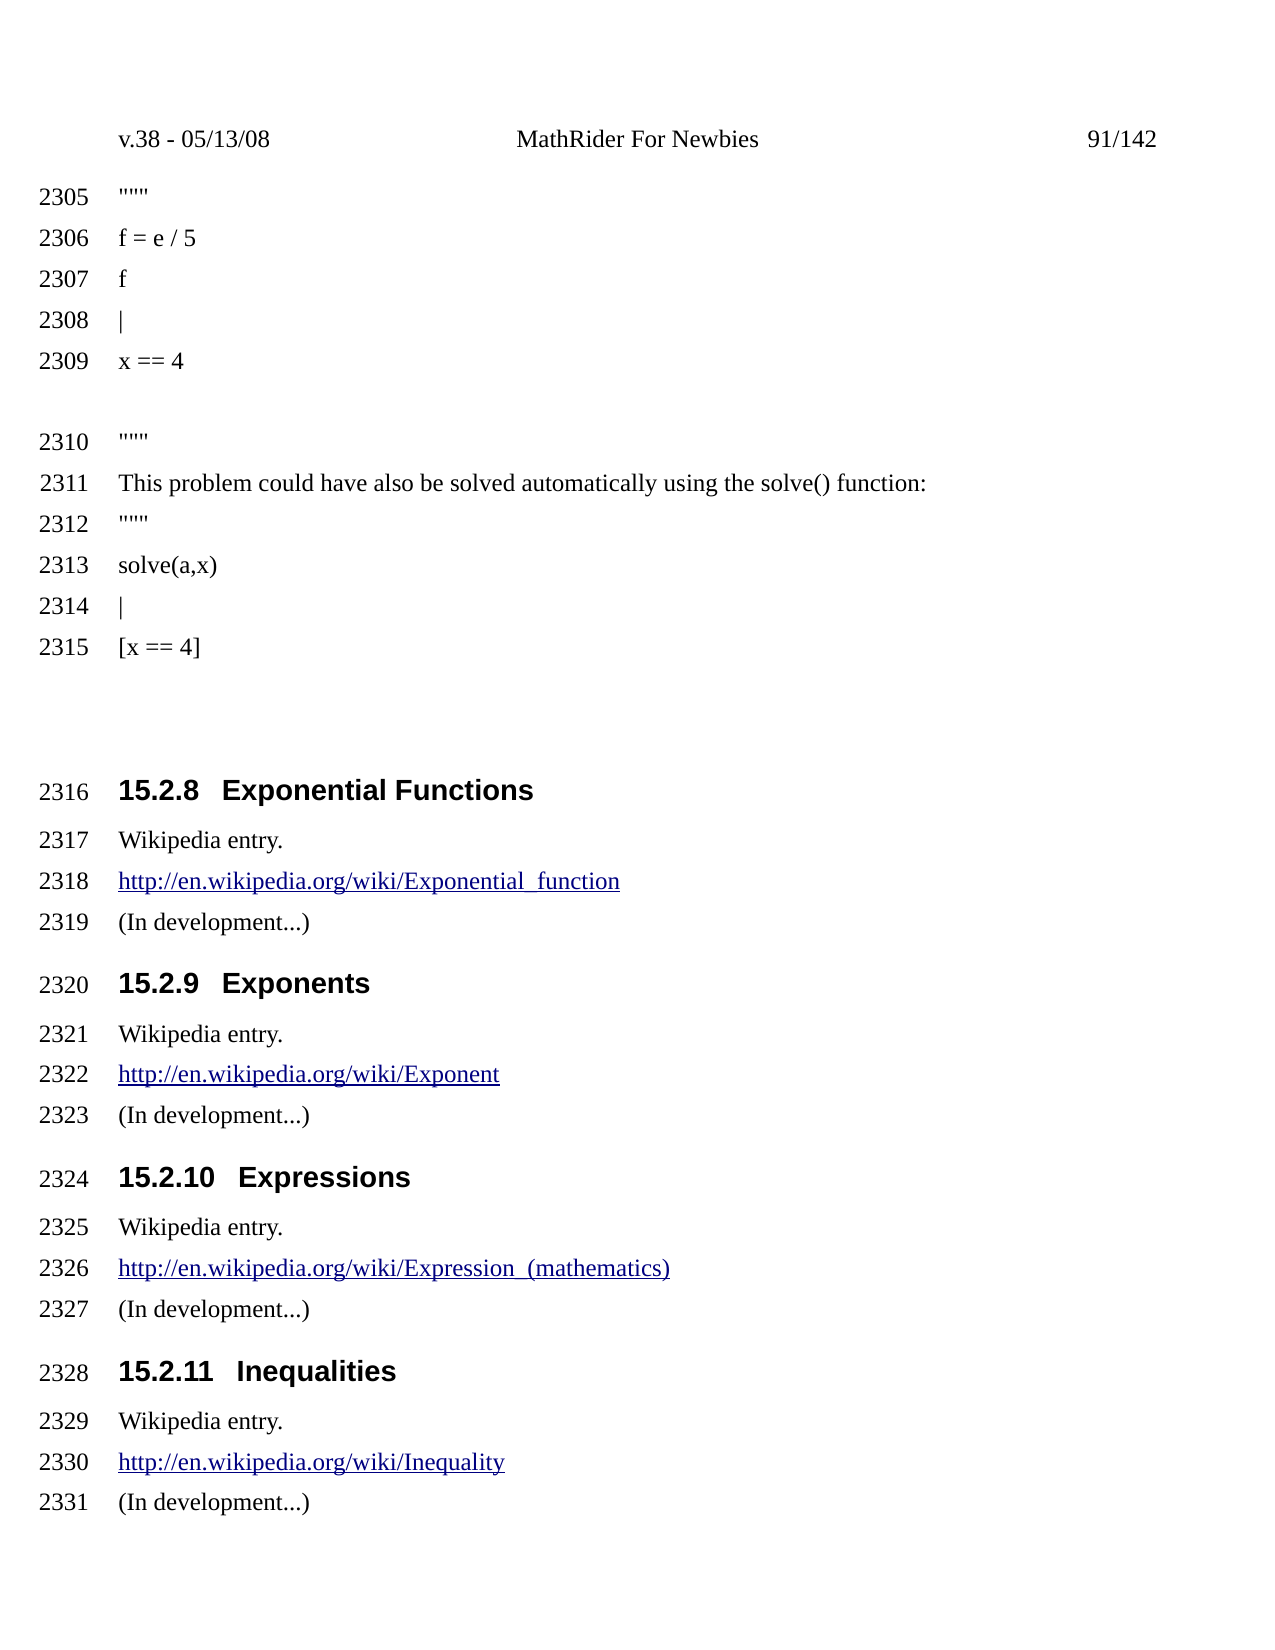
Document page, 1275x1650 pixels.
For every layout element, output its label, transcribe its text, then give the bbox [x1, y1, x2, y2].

text http://en.wikipedia.org/wiki/Exponent [118, 1059, 1157, 1088]
text solve(a,x) [118, 550, 1157, 579]
text f = e / 5 [118, 223, 1157, 252]
subtitle Exponential Functions [118, 773, 1157, 807]
text (In development...) [118, 1294, 1157, 1323]
text http://en.wikipedia.org/wiki/Expression_(mathematics) [118, 1253, 1157, 1282]
subtitle Inequalities [118, 1354, 1157, 1387]
text (In development...) [118, 907, 1157, 936]
text (In development...) [118, 1487, 1157, 1516]
text Wikipedia entry. [118, 1019, 1157, 1047]
text x == 4 [118, 346, 1157, 374]
text | [118, 591, 1157, 619]
text http://en.wikipedia.org/wiki/Exponential_function [118, 866, 1157, 895]
text f [118, 264, 1157, 293]
text http://en.wikipedia.org/wiki/Inequality [118, 1447, 1157, 1475]
text Wikipedia entry. [118, 825, 1157, 854]
subtitle Expressions [118, 1160, 1157, 1194]
text (In development...) [118, 1100, 1157, 1129]
text Wikipedia entry. [118, 1406, 1157, 1434]
text | [118, 305, 1157, 334]
text Wikipedia entry. [118, 1212, 1157, 1241]
text """ [118, 427, 1157, 456]
text [x == 4] [118, 632, 1157, 660]
subtitle Exponents [118, 967, 1157, 1000]
text """ [118, 182, 1157, 211]
text """ [118, 509, 1157, 538]
text This problem could have also be solved automatically using the solve() function: [118, 468, 1157, 497]
